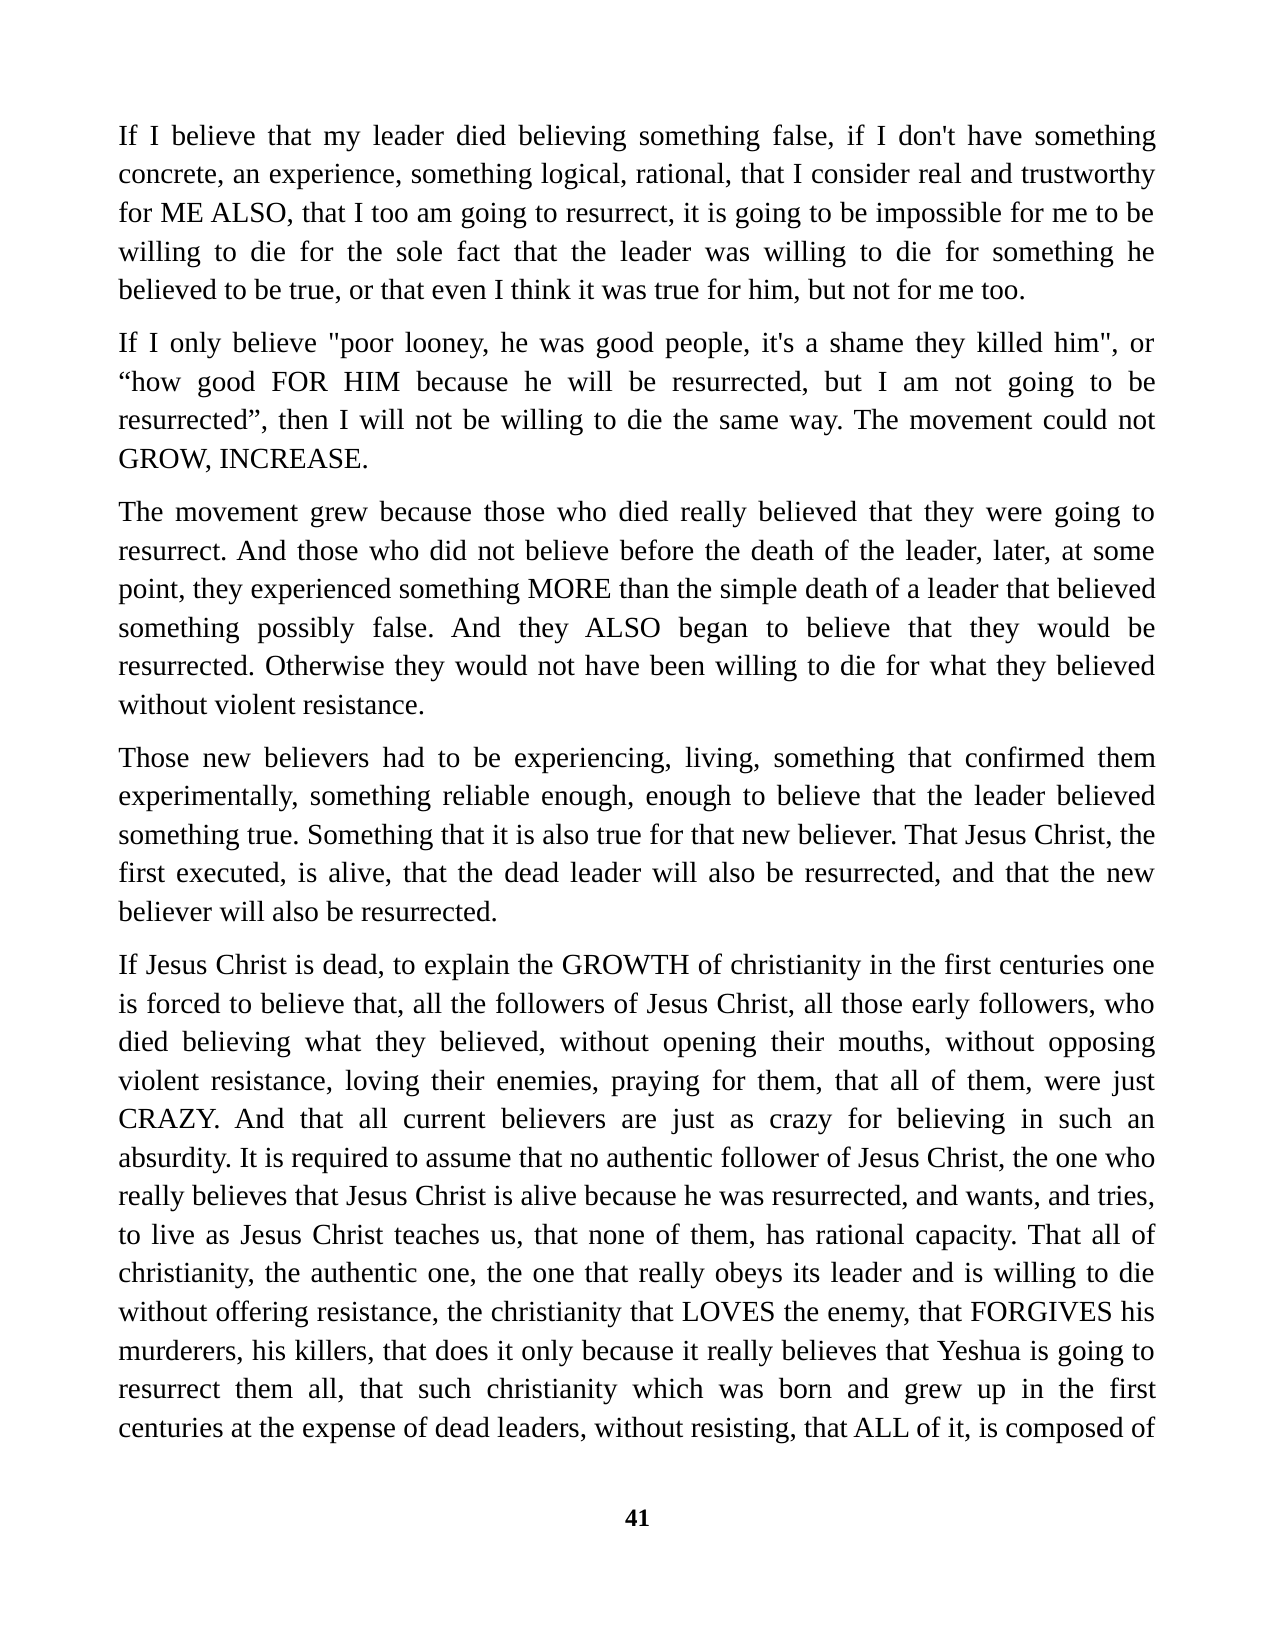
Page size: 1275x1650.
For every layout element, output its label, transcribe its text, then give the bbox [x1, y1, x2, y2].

text If I only believe "poor looney, he was good people, it's a shame they killed him", or “how good FOR HIM because he will be resurrected, but I am not going to be resurrected”, then I will not be willing to die the same way. The movement could not GROW, INCREASE. [118, 325, 1157, 474]
text If Jesus Christ is dead, to explain the GROWTH of christianity in the first centuries one is forced to believe that, all the followers of Jesus Christ, all those early followers, who died believing what they believed, without opening their mouths, without opposing violent resistance, loving their enemies, praying for them, that all of them, were just CRAZY. And that all current believers are just as crazy for believing in such an absurdity. It is required to assume that no authentic follower of Jesus Christ, the one who really believes that Jesus Christ is alive because he was resurrected, and wants, and tries, to live as Jesus Christ teaches us, that none of them, has rational capacity. That all of christianity, the authentic one, the one that really obeys its leader and is willing to die without offering resistance, the christianity that LOVES the enemy, that FORGIVES his murderers, his killers, that does it only because it really believes that Yeshua is going to resurrect them all, that such christianity which was born and grew up in the first centuries at the expense of dead leaders, without resisting, that ALL of it, is composed of [118, 947, 1157, 1443]
text The movement grew because those who died really believed that they were going to resurrect. And those who did not believe before the death of the leader, later, at some point, they experienced something MORE than the simple death of a leader that believed something possibly false. And they ALSO began to believe that they would be resurrected. Otherwise they would not have been willing to die for what they believed without violent resistance. [118, 494, 1157, 720]
text If I believe that my leader died believing something false, if I don't have something concrete, an experience, something logical, rational, that I consider real and trustworthy for ME ALSO, that I too am going to resurrect, it is going to be impossible for me to be willing to die for the sole fact that the leader was willing to die for something he believed to be true, or that even I think it was true for him, but not for me too. [118, 118, 1157, 306]
text Those new believers had to be experiencing, living, something that confirmed them experimentally, something reliable enough, enough to believe that the leader believed something true. Something that it is also true for that new believer. That Jesus Christ, the first executed, is alive, that the dead leader will also be resurrected, and that the new believer will also be resurrected. [118, 740, 1157, 928]
